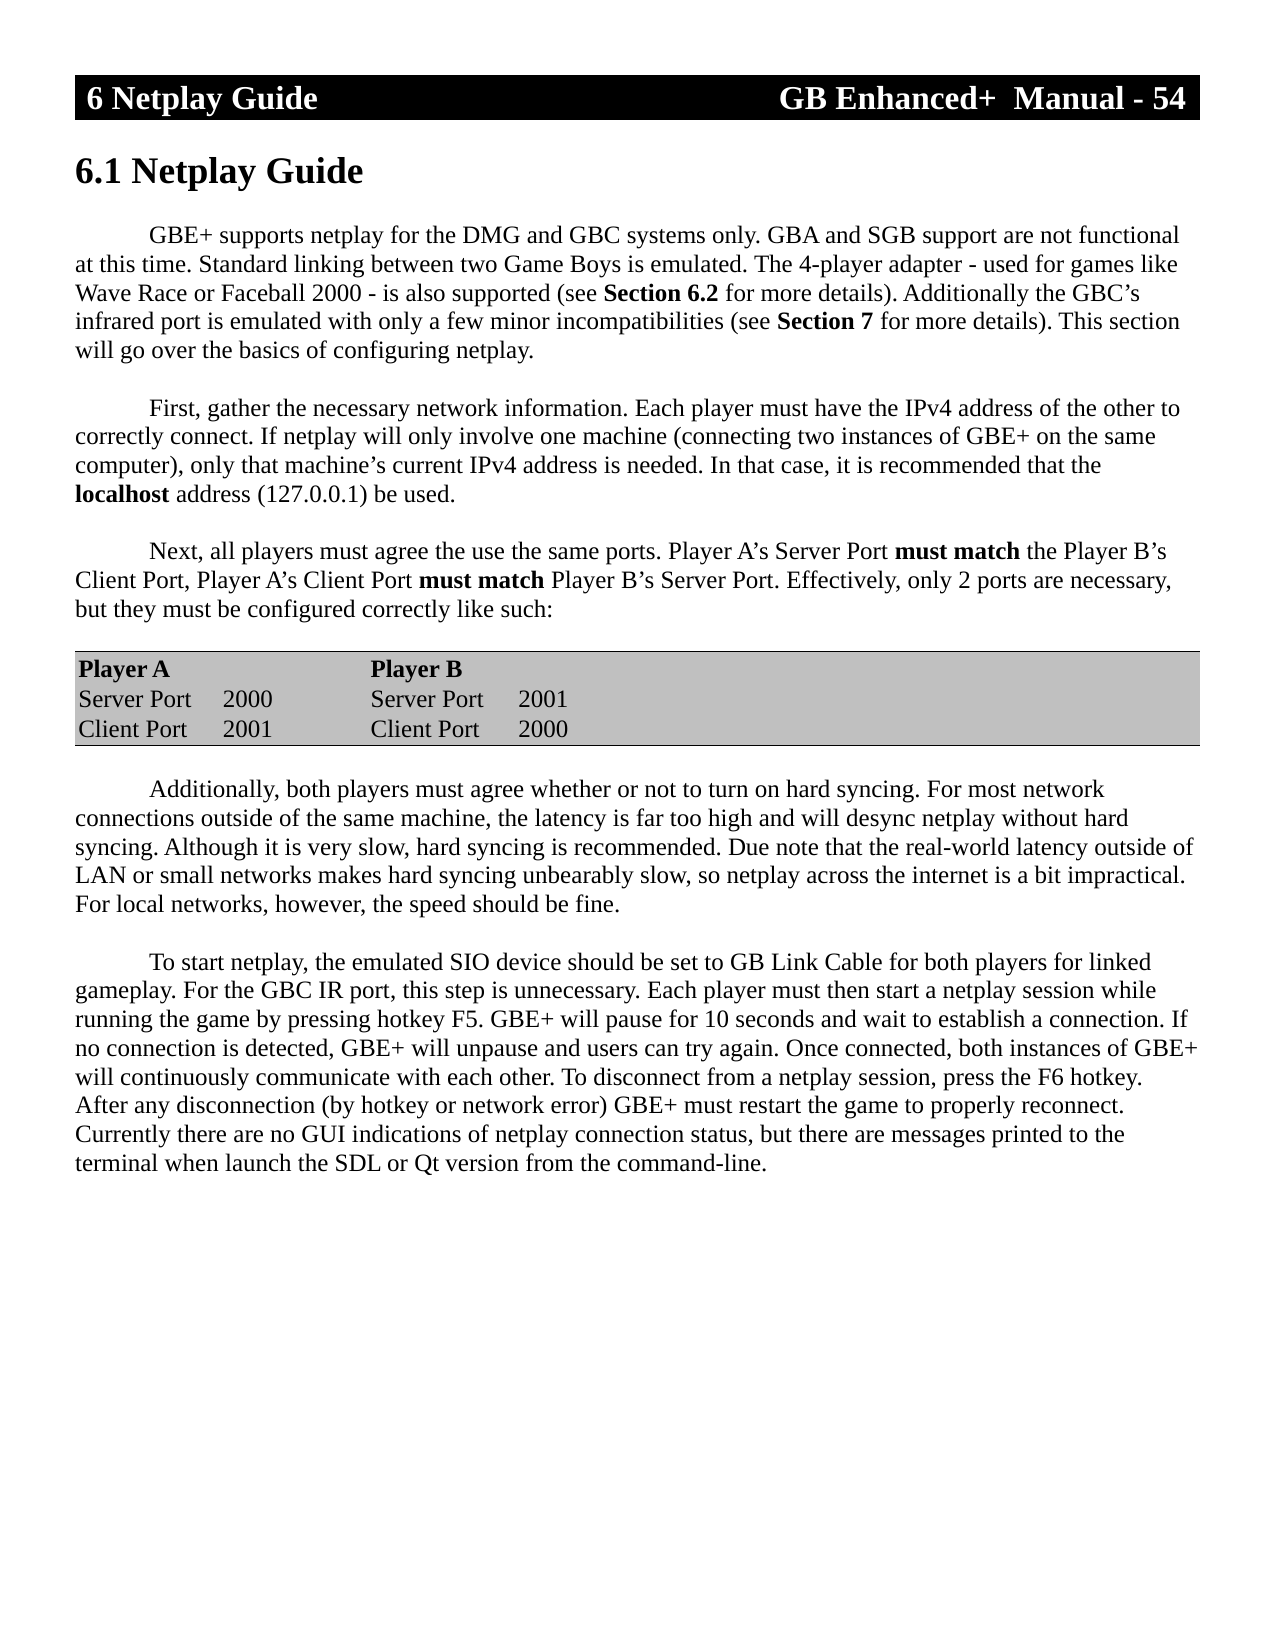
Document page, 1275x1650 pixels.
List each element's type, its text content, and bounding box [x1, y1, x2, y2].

text Player A Player B [75, 652, 1200, 681]
text Server Port 2000 Server Port 2001 [75, 681, 1200, 711]
text Client Port 2001 Client Port 2000 [75, 711, 1200, 745]
text 6.1 Netplay Guide [75, 148, 1200, 191]
text To start netplay, the emulated SIO device should be set to GB Link Cable for both players for linked gameplay. For the GBC IR port, this step is unnecessary. Each player must then start a netplay session while running the game by pressing hotkey F5. GBE+ will pause for 10 seconds and wait to establish a connection. If no connection is detected, GBE+ will unpause and users can try again. Once connected, both instances of GBE+ will continuously communicate with each other. To disconnect from a netplay session, press the F6 hotkey. After any disconnection (by hotkey or network error) GBE+ must restart the game to properly reconnect. Currently there are no GUI indications of netplay connection status, but there are messages printed to the terminal when launch the SDL or Qt version from the command-line. [75, 947, 1200, 1177]
text GBE+ supports netplay for the DMG and GBC systems only. GBA and SGB support are not functional at this time. Standard linking between two Game Boys is emulated. The 4-player adapter - used for games like Wave Race or Faceball 2000 - is also supported (see Section 6.2 for more details). Additionally the GBC’s infrared port is emulated with only a few minor incompatibilities (see Section 7 for more details). This section will go over the basics of configuring netplay. [75, 220, 1200, 364]
text First, gather the necessary network information. Each player must have the IPv4 address of the other to correctly connect. If netplay will only involve one machine (connecting two instances of GBE+ on the same computer), only that machine’s current IPv4 address is needed. In that case, it is recommended that the localhost address (127.0.0.1) be used. [75, 393, 1200, 508]
text Next, all players must agree the use the same ports. Player A’s Server Port must match the Player B’s Client Port, Player A’s Client Port must match Player B’s Server Port. Effectively, only 2 ports are necessary, but they must be configured correctly like such: [75, 536, 1200, 623]
text Additionally, both players must agree whether or not to turn on hard syncing. For most network connections outside of the same machine, the latency is far too high and will desync netplay without hard syncing. Although it is very slow, hard syncing is recommended. Due note that the real-world latency outside of LAN or small networks makes hard syncing unbearably slow, so netplay across the internet is a bit impractical. For local networks, however, the speed should be fine. [75, 774, 1200, 918]
text 6 Netplay Guide GB Enhanced+ Manual - 54 [75, 75, 1200, 119]
